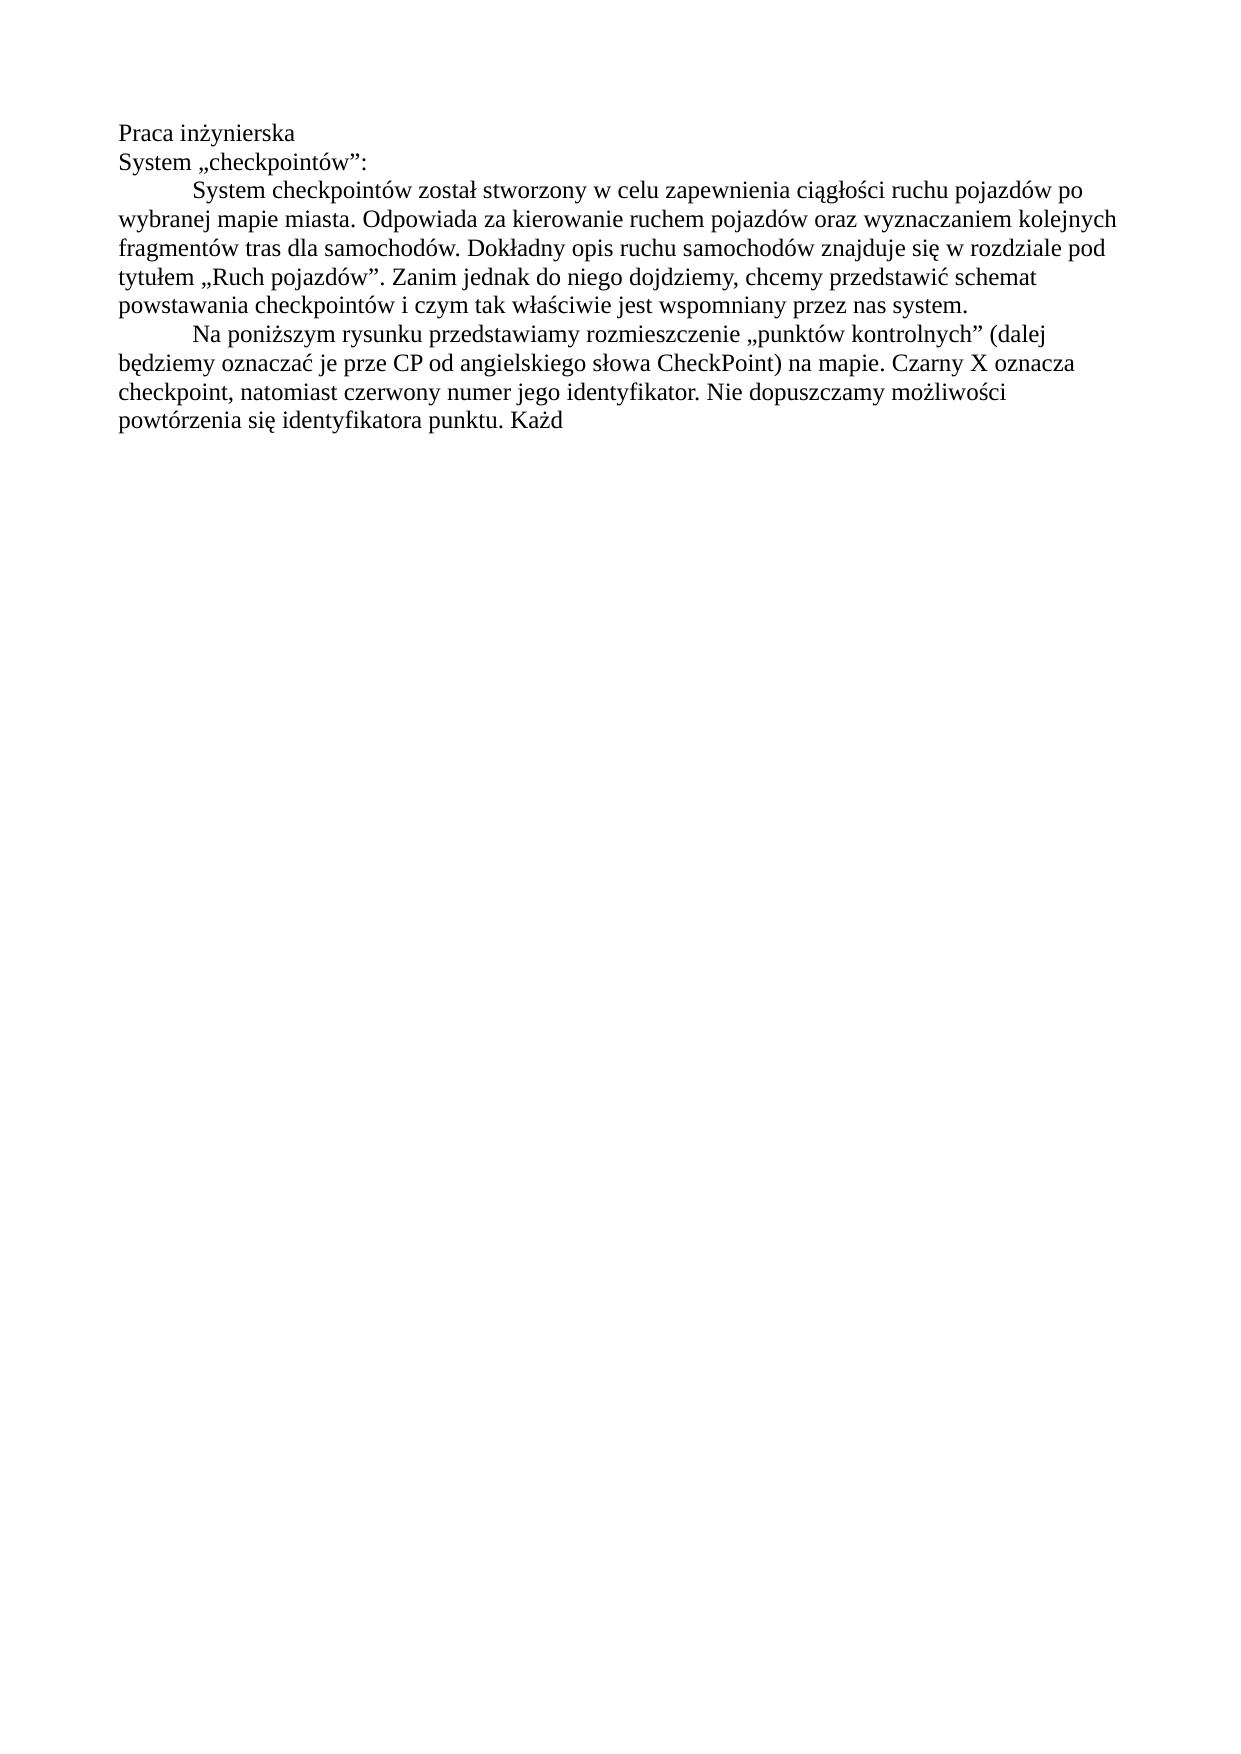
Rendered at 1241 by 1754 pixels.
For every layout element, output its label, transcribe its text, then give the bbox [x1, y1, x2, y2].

text System „checkpointów”: [118, 147, 1122, 176]
text Na poniższym rysunku przedstawiamy rozmieszczenie „punktów kontrolnych” (dalej będziemy oznaczać je prze CP od angielskiego słowa CheckPoint) na mapie. Czarny X oznacza checkpoint, natomiast czerwony numer jego identyfikator. Nie dopuszczamy możliwości powtórzenia się identyfikatora punktu. Każd [118, 319, 1122, 434]
text Praca inżynierska [118, 118, 1122, 147]
text System checkpointów został stworzony w celu zapewnienia ciągłości ruchu pojazdów po wybranej mapie miasta. Odpowiada za kierowanie ruchem pojazdów oraz wyznaczaniem kolejnych fragmentów tras dla samochodów. Dokładny opis ruchu samochodów znajduje się w rozdziale pod tytułem „Ruch pojazdów”. Zanim jednak do niego dojdziemy, chcemy przedstawić schemat powstawania checkpointów i czym tak właściwie jest wspomniany przez nas system. [118, 176, 1122, 319]
